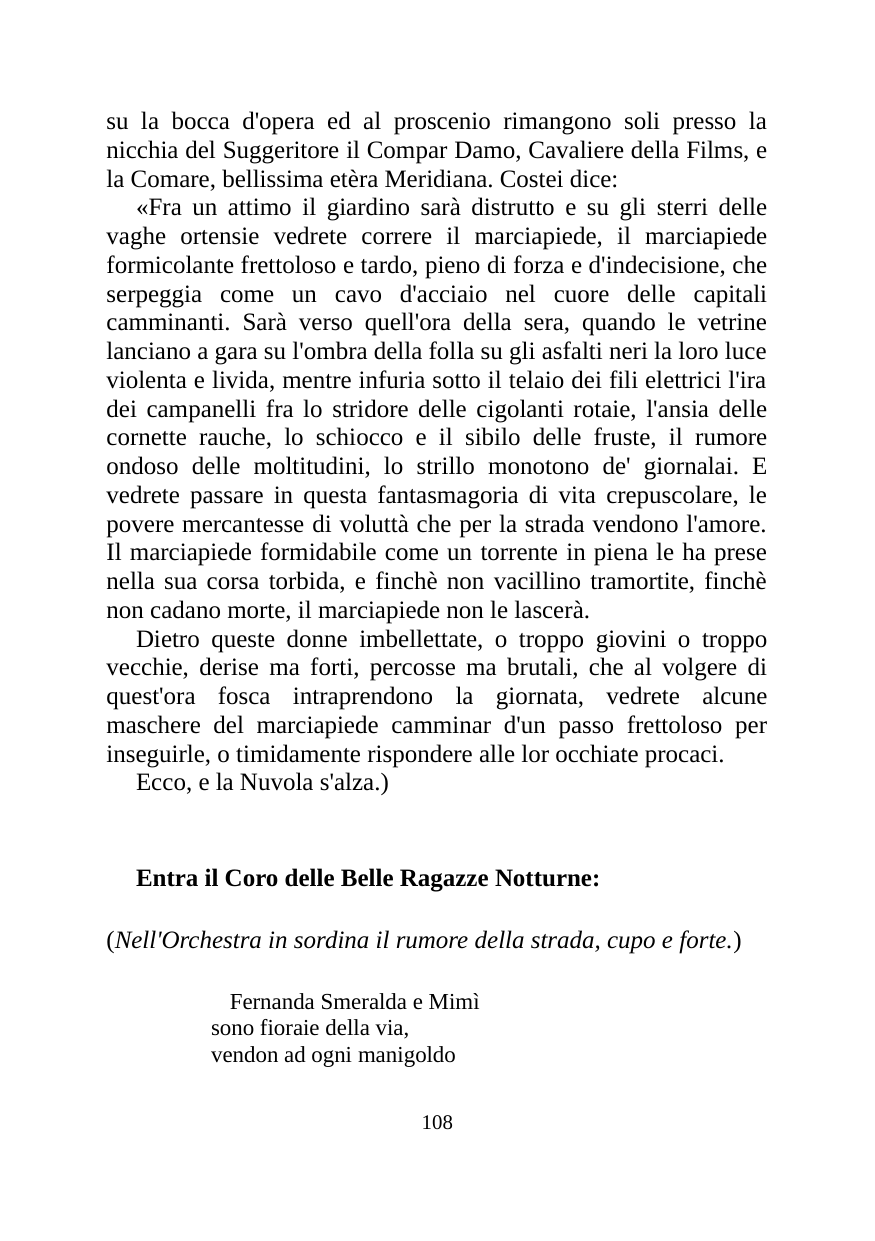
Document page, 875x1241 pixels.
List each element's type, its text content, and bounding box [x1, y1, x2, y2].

text su la bocca d'opera ed al proscenio rimangono soli presso la nicchia del Suggeritore il Compar Damo, Cavaliere della Films, e la Comare, bellissima etèra Meridiana. Costei dice: [106, 106, 768, 192]
text Fernanda Smeralda e Mimì [200, 988, 768, 1014]
text (Nell'Orchestra in sordina il rumore della strada, cupo e forte.) [106, 926, 768, 954]
text vendon ad ogni manigoldo [181, 1041, 768, 1067]
text Ecco, e la Nuvola s'alza.) [106, 767, 768, 796]
text «Fra un attimo il giardino sarà distrutto e su gli sterri delle vaghe ortensie vedrete correre il marciapiede, il marciapiede formicolante frettoloso e tardo, pieno di forza e d'indecisione, che serpeggia come un cavo d'acciaio nel cuore delle capitali camminanti. Sarà verso quell'ora della sera, quando le vetrine lanciano a gara su l'ombra della folla su gli asfalti neri la loro luce violenta e livida, mentre infuria sotto il telaio dei fili elettrici l'ira dei campanelli fra lo stridore delle cigolanti rotaie, l'ansia delle cornette rauche, lo schiocco e il sibilo delle fruste, il rumore ondoso delle moltitudini, lo strillo monotono de' giornalai. E vedrete passare in questa fantasmagoria di vita crepuscolare, le povere mercantesse di voluttà che per la strada vendono l'amore. Il marciapiede formidabile come un torrente in piena le ha prese nella sua corsa torbida, e finchè non vacillino tramortite, finchè non cadano morte, il marciapiede non le lascerà. [106, 192, 768, 624]
text sono fioraie della via, [181, 1014, 768, 1041]
text Dietro queste donne imbellettate, o troppo giovini o troppo vecchie, derise ma forti, percosse ma brutali, che al volgere di quest'ora fosca intraprendono la giornata, vedrete alcune maschere del marciapiede camminar d'un passo frettoloso per inseguirle, o timidamente rispondere alle lor occhiate procaci. [106, 624, 768, 767]
text Entra il Coro delle Belle Ragazze Notturne: [106, 863, 768, 892]
